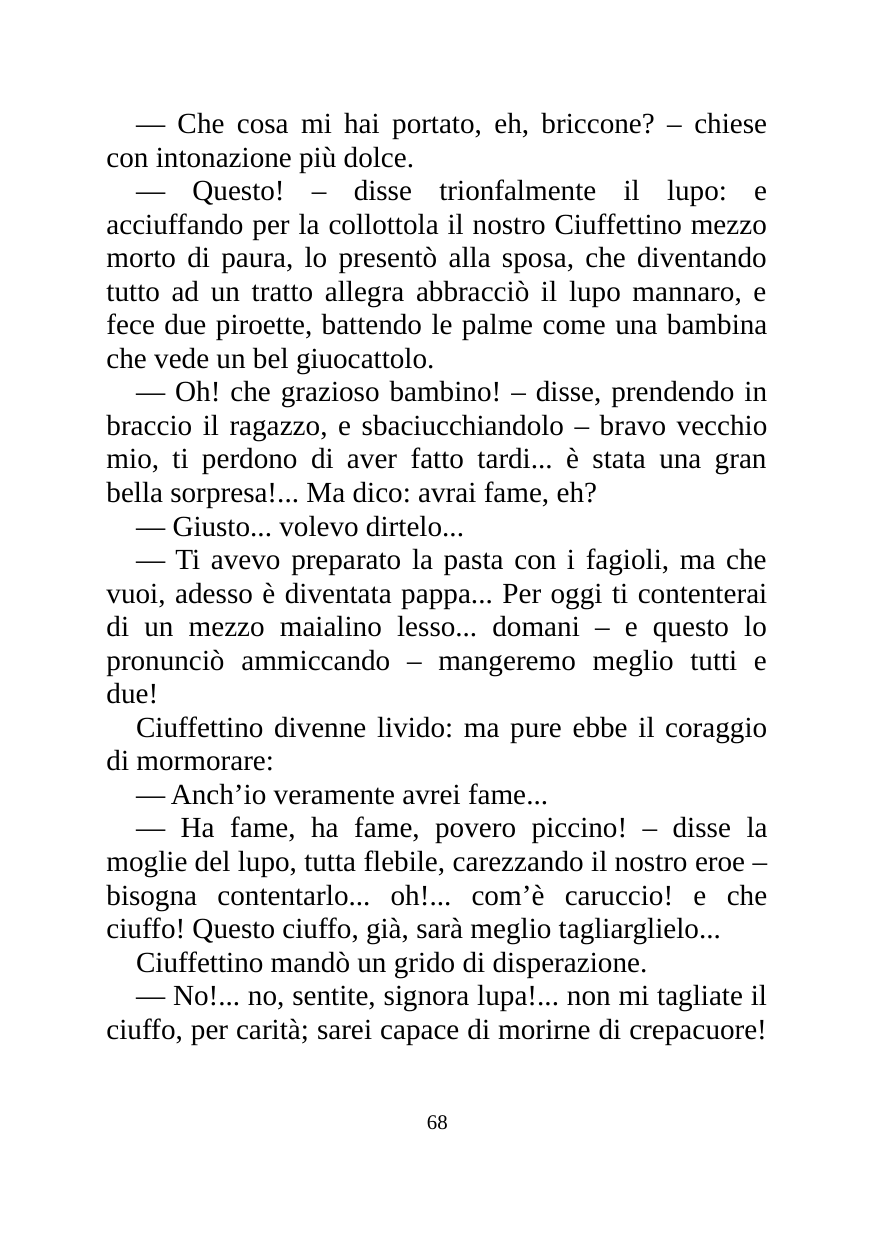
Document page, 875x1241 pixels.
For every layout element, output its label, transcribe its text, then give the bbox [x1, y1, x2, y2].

text — Ti avevo preparato la pasta con i fagioli, ma che vuoi, adesso è diventata pappa... Per oggi ti contenterai di un mezzo maialino lesso... domani – e questo lo pronunciò ammiccando – mangeremo meglio tutti e due! [106, 542, 768, 710]
text Ciuffettino mandò un grido di disperazione. [106, 945, 768, 978]
text — Anch’io veramente avrei fame... [106, 777, 768, 811]
text — Che cosa mi hai portato, eh, briccone? – chiese con intonazione più dolce. [106, 106, 768, 173]
text — Giusto... volevo dirtelo... [106, 509, 768, 542]
text — Oh! che grazioso bambino! – disse, prendendo in braccio il ragazzo, e sbaciucchiandolo – bravo vecchio mio, ti perdono di aver fatto tardi... è stata una gran bella sorpresa!... Ma dico: avrai fame, eh? [106, 374, 768, 509]
text — Questo! – disse trionfalmente il lupo: e acciuffando per la collottola il nostro Ciuffettino mezzo morto di paura, lo presentò alla sposa, che diventando tutto ad un tratto allegra abbracciò il lupo mannaro, e fece due piroette, battendo le palme come una bambina che vede un bel giuocattolo. [106, 173, 768, 374]
text Ciuffettino divenne livido: ma pure ebbe il coraggio di mormorare: [106, 710, 768, 777]
text — Ha fame, ha fame, povero piccino! – disse la moglie del lupo, tutta flebile, carezzando il nostro eroe – bisogna contentarlo... oh!... com’è caruccio! e che ciuffo! Questo ciuffo, già, sarà meglio tagliarglielo... [106, 811, 768, 945]
text — No!... no, sentite, signora lupa!... non mi tagliate il ciuffo, per carità; sarei capace di morirne di crepacuore! [106, 978, 768, 1045]
